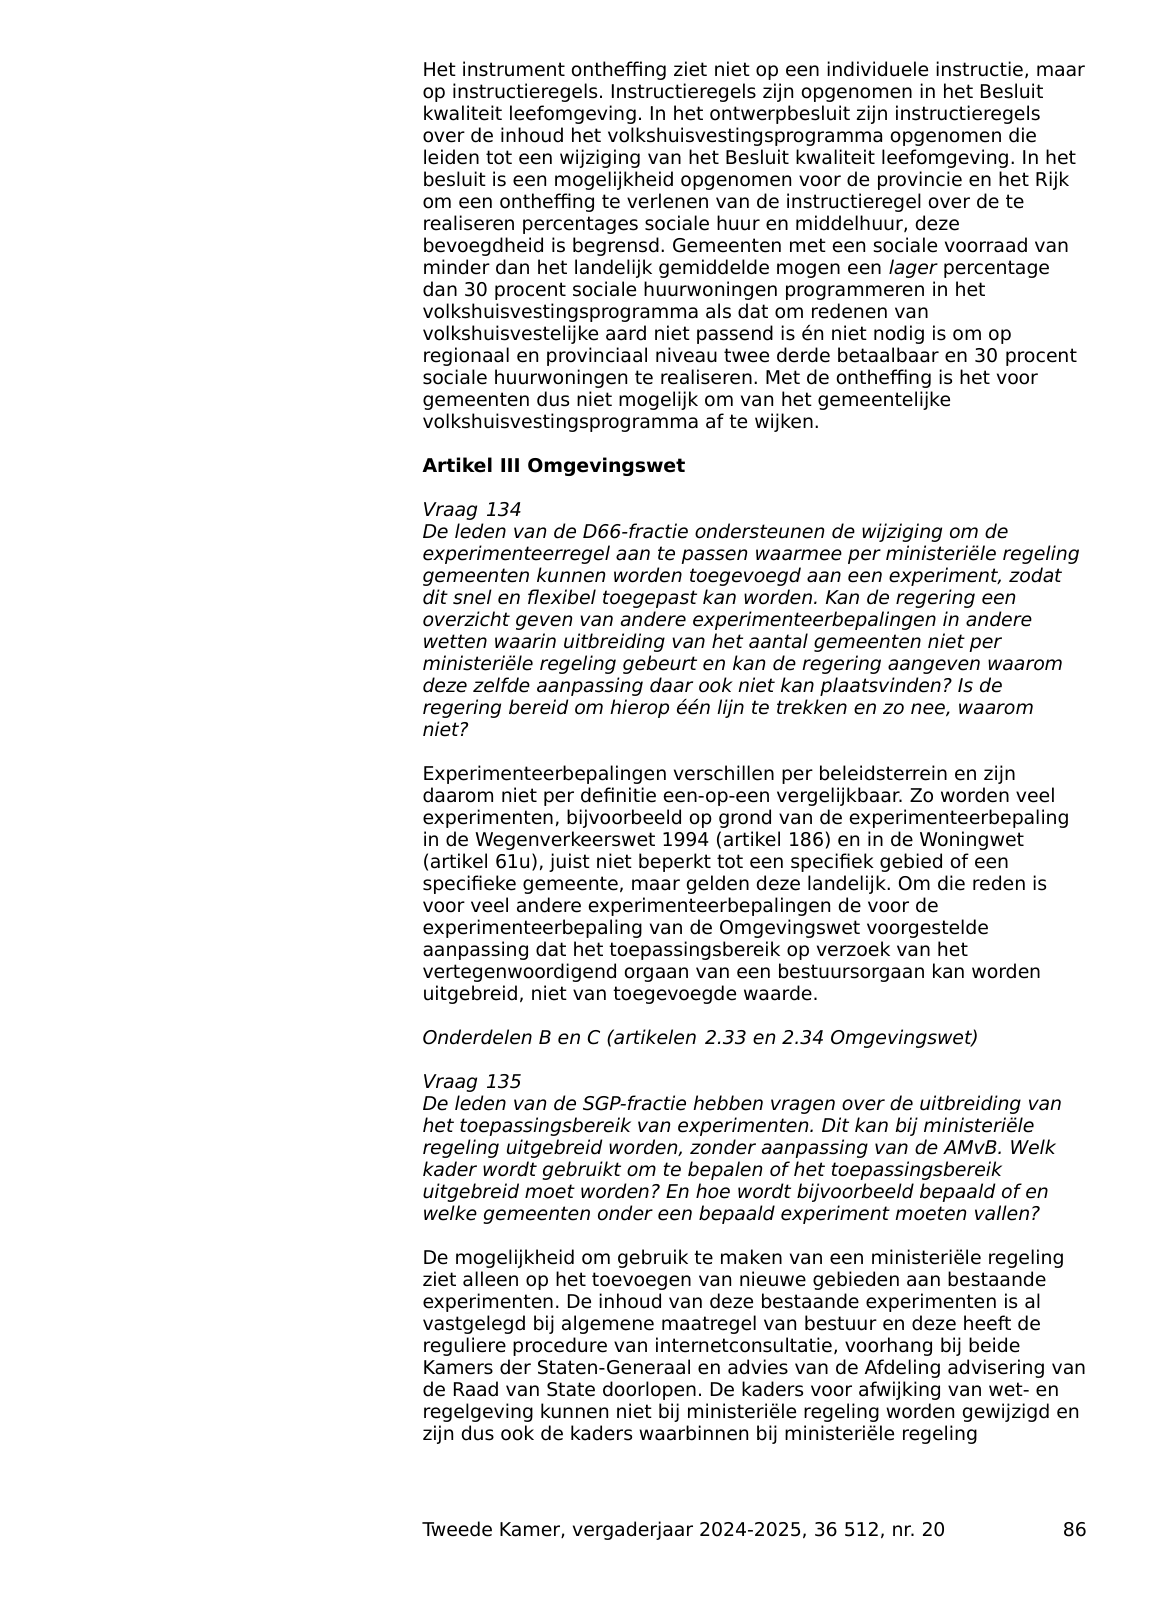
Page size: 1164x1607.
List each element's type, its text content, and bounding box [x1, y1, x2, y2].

text Het instrument ontheffing ziet niet op een individuele instructie, maar op instructieregels. Instructieregels zijn opgenomen in het Besluit kwaliteit leefomgeving. In het ontwerpbesluit zijn instructieregels over de inhoud het volkshuisvestingsprogramma opgenomen die leiden tot een wijziging van het Besluit kwaliteit leefomgeving. In het besluit is een mogelijkheid opgenomen voor de provincie en het Rijk om een ontheffing te verlenen van de instructieregel over de te realiseren percentages sociale huur en middelhuur, deze bevoegdheid is begrensd. Gemeenten met een sociale voorraad van minder dan het landelijk gemiddelde mogen een lager percentage dan 30 procent sociale huurwoningen programmeren in het volkshuisvestingsprogramma als dat om redenen van volkshuisvestelijke aard niet passend is én niet nodig is om op regionaal en provinciaal niveau twee derde betaalbaar en 30 procent sociale huurwoningen te realiseren. Met de ontheffing is het voor gemeenten dus niet mogelijk om van het gemeentelijke volkshuisvestingsprogramma af te wijken. [422, 59, 1087, 433]
text De mogelijkheid om gebruik te maken van een ministeriële regeling ziet alleen op het toevoegen van nieuwe gebieden aan bestaande experimenten. De inhoud van deze bestaande experimenten is al vastgelegd bij algemene maatregel van bestuur en deze heeft de reguliere procedure van internetconsultatie, voorhang bij beide Kamers der Staten-Generaal en advies van de Afdeling advisering van de Raad van State doorlopen. De kaders voor afwijking van wet- en regelgeving kunnen niet bij ministeriële regeling worden gewijzigd en zijn dus ook de kaders waarbinnen bij ministeriële regeling [422, 1247, 1087, 1445]
subtitle Onderdelen B en C (artikelen 2.33 en 2.34 Omgevingswet) [422, 1027, 1087, 1049]
text Experimenteerbepalingen verschillen per beleidsterrein en zijn daarom niet per definitie een-op-een vergelijkbaar. Zo worden veel experimenten, bijvoorbeeld op grond van de experimenteerbepaling in de Wegenverkeerswet 1994 (artikel 186) en in de Woningwet (artikel 61u), juist niet beperkt tot een specifiek gebied of een specifieke gemeente, maar gelden deze landelijk. Om die reden is voor veel andere experimenteerbepalingen de voor de experimenteerbepaling van de Omgevingswet voorgestelde aanpassing dat het toepassingsbereik op verzoek van het vertegenwoordigend orgaan van een bestuursorgaan kan worden uitgebreid, niet van toegevoegde waarde. [422, 763, 1087, 1005]
text Vraag 135 [422, 1071, 1087, 1093]
subtitle Artikel III Omgevingswet [422, 455, 1087, 477]
text De leden van de SGP-fractie hebben vragen over de uitbreiding van het toepassingsbereik van experimenten. Dit kan bij ministeriële regeling uitgebreid worden, zonder aanpassing van de AMvB. Welk kader wordt gebruikt om te bepalen of het toepassingsbereik uitgebreid moet worden? En hoe wordt bijvoorbeeld bepaald of en welke gemeenten onder een bepaald experiment moeten vallen? [422, 1093, 1087, 1225]
text De leden van de D66-fractie ondersteunen de wijziging om de experimenteerregel aan te passen waarmee per ministeriële regeling gemeenten kunnen worden toegevoegd aan een experiment, zodat dit snel en flexibel toegepast kan worden. Kan de regering een overzicht geven van andere experimenteerbepalingen in andere wetten waarin uitbreiding van het aantal gemeenten niet per ministeriële regeling gebeurt en kan de regering aangeven waarom deze zelfde aanpassing daar ook niet kan plaatsvinden? Is de regering bereid om hierop één lijn te trekken en zo nee, waarom niet? [422, 521, 1087, 741]
text Vraag 134 [422, 499, 1087, 521]
